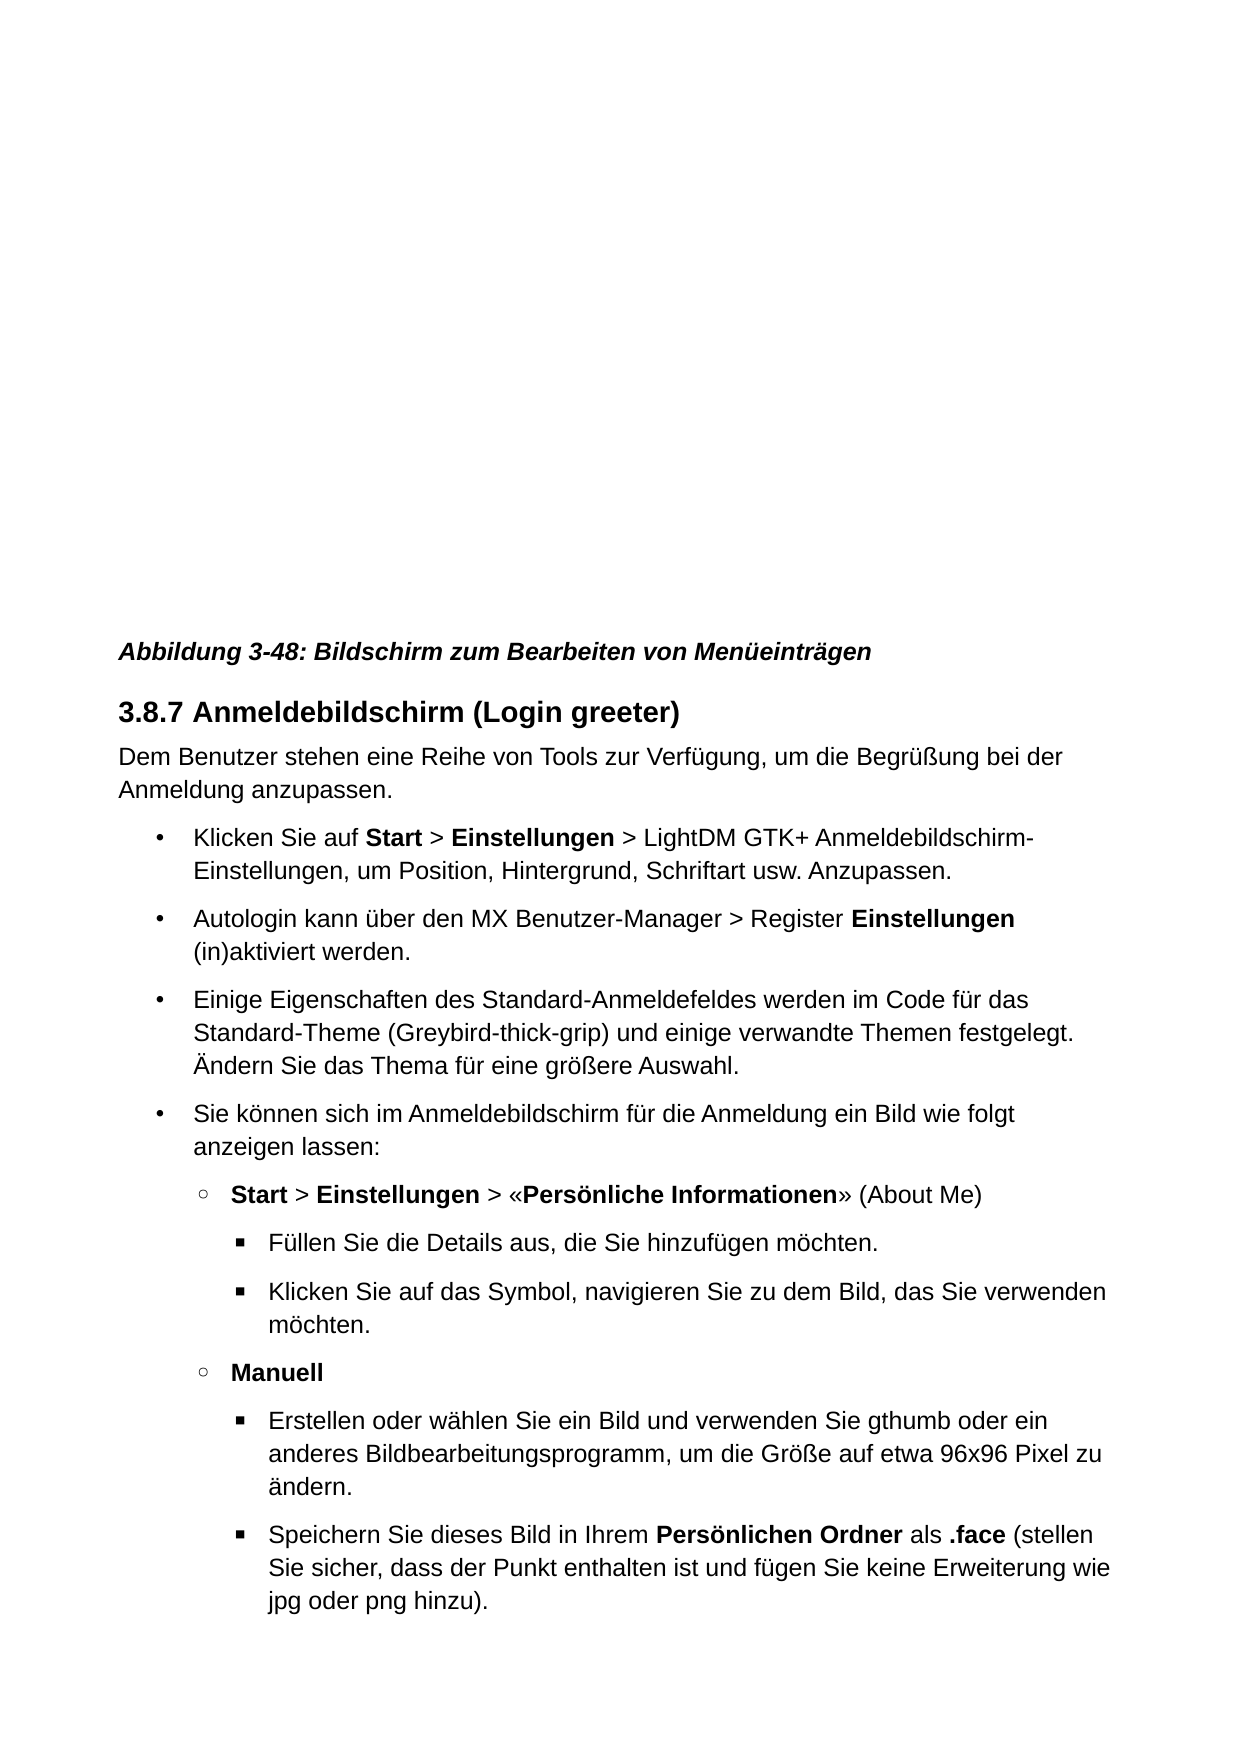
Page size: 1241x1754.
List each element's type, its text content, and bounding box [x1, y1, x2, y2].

list Sie können sich im Anmeldebildschirm für die Anmeldung ein Bild wie folgt anzeigen lassen: [156, 1099, 1122, 1161]
text Dem Benutzer stehen eine Reihe von Tools zur Verfügung, um die Begrüßung bei der Anmeldung anzupassen. [118, 742, 1122, 803]
list Speichern Sie dieses Bild in Ihrem Persönlichen Ordner als .face (stellen Sie sicher, dass der Punkt enthalten ist und fügen Sie keine Erweiterung wie jpg oder png hinzu). [231, 1520, 1122, 1615]
list Start > Einstellungen > «Persönliche Informationen» (About Me) [193, 1180, 1122, 1209]
list Autologin kann über den MX Benutzer-Manager > Register Einstellungen (in)aktiviert werden. [156, 904, 1122, 966]
list Klicken Sie auf Start > Einstellungen > LightDM GTK+ Anmeldebildschirm-Einstellungen, um Position, Hintergrund, Schriftart usw. Anzupassen. [156, 823, 1122, 884]
text Abbildung 3-48: Bildschirm zum Bearbeiten von Menüeinträgen [118, 118, 1122, 666]
list Einige Eigenschaften des Standard-Anmeldefeldes werden im Code für das Standard-Theme (Greybird-thick-grip) und einige verwandte Themen festgelegt. Ändern Sie das Thema für eine größere Auswahl. [156, 985, 1122, 1080]
subtitle Anmeldebildschirm (Login greeter) [118, 695, 1122, 729]
list Manuell [193, 1358, 1122, 1387]
list Füllen Sie die Details aus, die Sie hinzufügen möchten. [231, 1228, 1122, 1257]
list Klicken Sie auf das Symbol, navigieren Sie zu dem Bild, das Sie verwenden möchten. [231, 1277, 1122, 1338]
list Erstellen oder wählen Sie ein Bild und verwenden Sie gthumb oder ein anderes Bildbearbeitungsprogramm, um die Größe auf etwa 96x96 Pixel zu ändern. [231, 1406, 1122, 1501]
